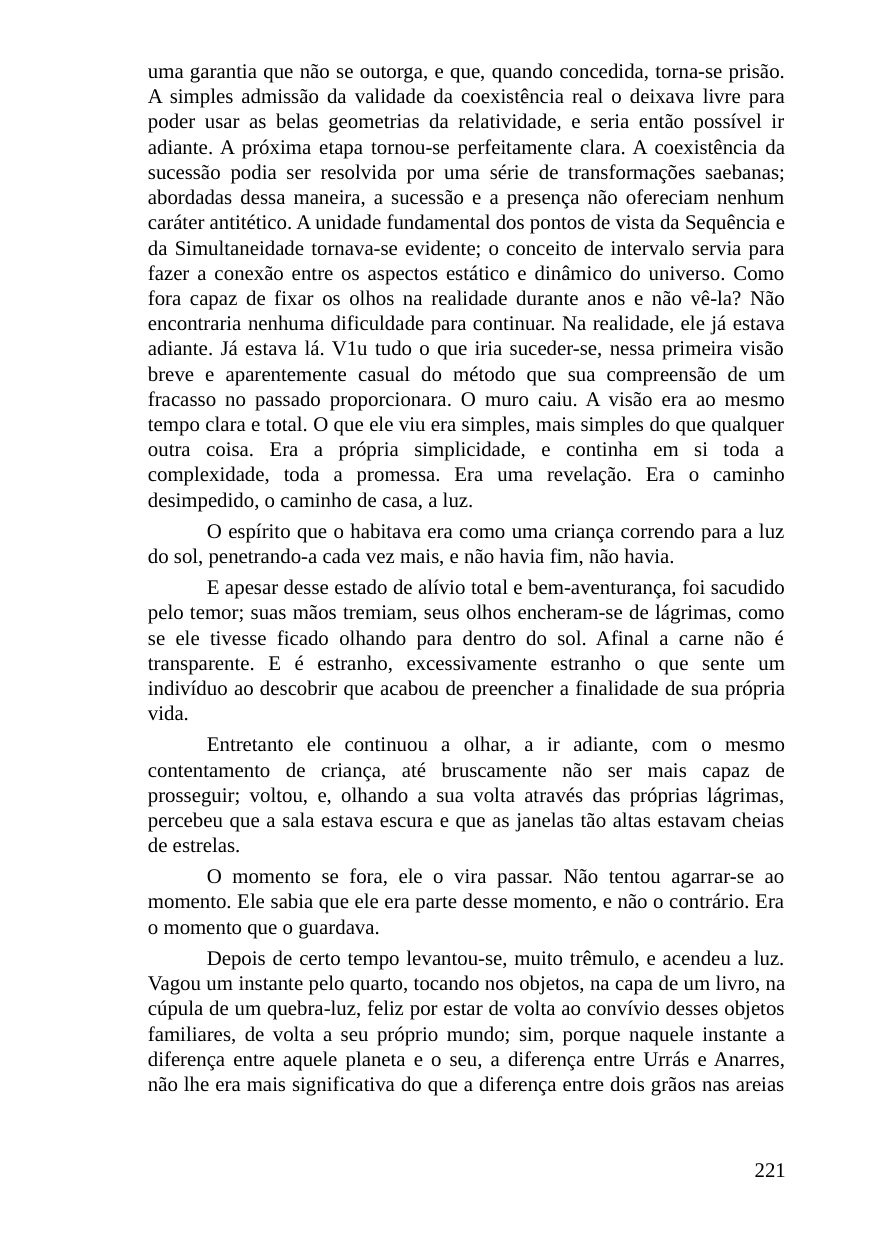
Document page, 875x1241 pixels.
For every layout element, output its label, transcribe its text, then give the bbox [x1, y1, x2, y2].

text O momento se fora, ele o vira passar. Não tentou agarrar-se ao momento. Ele sabia que ele era parte desse momento, e não o contrário. Era o momento que o guardava. [148, 864, 786, 939]
text Entretanto ele continuou a olhar, a ir adiante, com o mesmo contentamento de criança, até bruscamente não ser mais capaz de prosseguir; voltou, e, olhando a sua volta através das próprias lágrimas, percebeu que a sala estava escura e que as janelas tão altas estavam cheias de estrelas. [148, 732, 786, 857]
text Depois de certo tempo levantou-se, muito trêmulo, e acendeu a luz. Vagou um instante pelo quarto, tocando nos objetos, na capa de um livro, na cúpula de um quebra-luz, feliz por estar de volta ao convívio desses objetos familiares, de volta a seu próprio mundo; sim, porque naquele instante a diferença entre aquele planeta e o seu, a diferença entre Urrás e Anarres, não lhe era mais significativa do que a diferença entre dois grãos nas areias [148, 946, 786, 1096]
text O espírito que o habitava era como uma criança correndo para a luz do sol, penetrando-a cada vez mais, e não havia fim, não havia. [148, 519, 786, 568]
text E apesar desse estado de alívio total e bem-aventurança, foi sacudido pelo temor; suas mãos tremiam, seus olhos encheram-se de lágrimas, como se ele tivesse ficado olhando para dentro do sol. Afinal a carne não é transparente. E é estranho, excessivamente estranho o que sente um indivíduo ao descobrir que acabou de preencher a finalidade de sua própria vida. [148, 575, 786, 725]
text uma garantia que não se outorga, e que, quando concedida, torna-se prisão. A simples admissão da validade da coexistência real o deixava livre para poder usar as belas geometrias da relatividade, e seria então possível ir adiante. A próxima etapa tornou-se perfeitamente clara. A coexistência da sucessão podia ser resolvida por uma série de transformações saebanas; abordadas dessa maneira, a sucessão e a presença não ofereciam nenhum caráter antitético. A unidade fundamental dos pontos de vista da Sequência e da Simultaneidade tornava-se evidente; o conceito de intervalo servia para fazer a conexão entre os aspectos estático e dinâmico do universo. Como fora capaz de fixar os olhos na realidade durante anos e não vê-la? Não encontraria nenhuma dificuldade para continuar. Na realidade, ele já estava adiante. Já estava lá. V1u tudo o que iria suceder-se, nessa primeira visão breve e aparentemente casual do método que sua compreensão de um fracasso no passado proporcionara. O muro caiu. A visão era ao mesmo tempo clara e total. O que ele viu era simples, mais simples do que qualquer outra coisa. Era a própria simplicidade, e continha em si toda a complexidade, toda a promessa. Era uma revelação. Era o caminho desimpedido, o caminho de casa, a luz. [148, 59, 786, 512]
